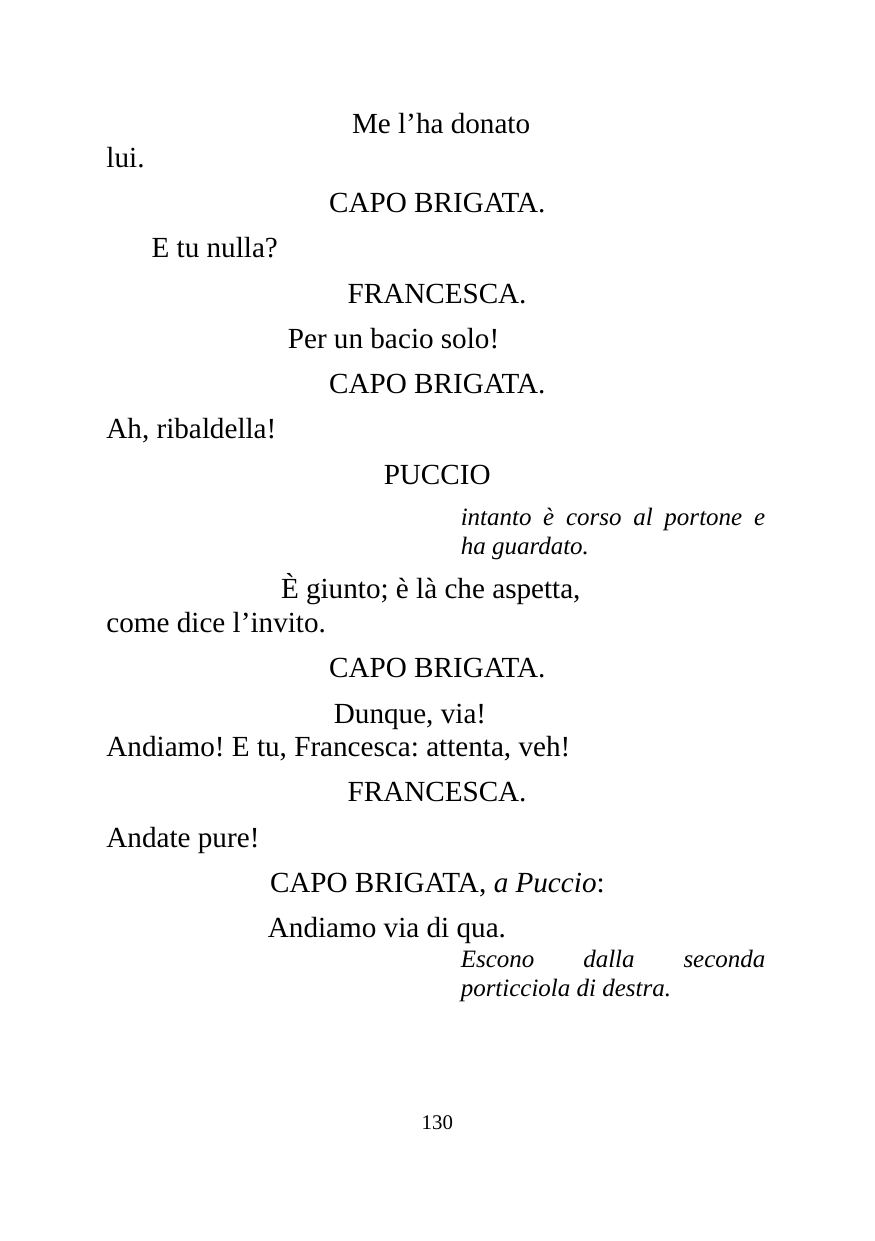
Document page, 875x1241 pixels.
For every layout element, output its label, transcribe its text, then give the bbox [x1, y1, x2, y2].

text CAPO BRIGATA, a Puccio: [106, 865, 768, 899]
text Dunque, via! Andiamo! E tu, Francesca: attenta, veh! [106, 696, 768, 763]
text Andiamo via di qua. [106, 911, 768, 944]
text CAPO BRIGATA. [106, 650, 768, 684]
text Per un bacio solo! [106, 321, 768, 354]
text FRANCESCA. [106, 276, 768, 309]
text Escono dalla seconda porticciola di destra. [461, 944, 768, 1002]
text CAPO BRIGATA. [106, 185, 768, 219]
text È giunto; è là che aspetta, come dice l’invito. [106, 572, 768, 639]
text CAPO BRIGATA. [106, 366, 768, 400]
text FRANCESCA. [106, 774, 768, 808]
text E tu nulla? [106, 230, 768, 264]
text PUCCIO [106, 457, 768, 491]
text Me l’ha donato lui. [106, 106, 768, 173]
text intanto è corso al portone e ha guardato. [461, 502, 768, 560]
text Andate pure! [106, 820, 768, 853]
text Ah, ribaldella! [106, 412, 768, 445]
